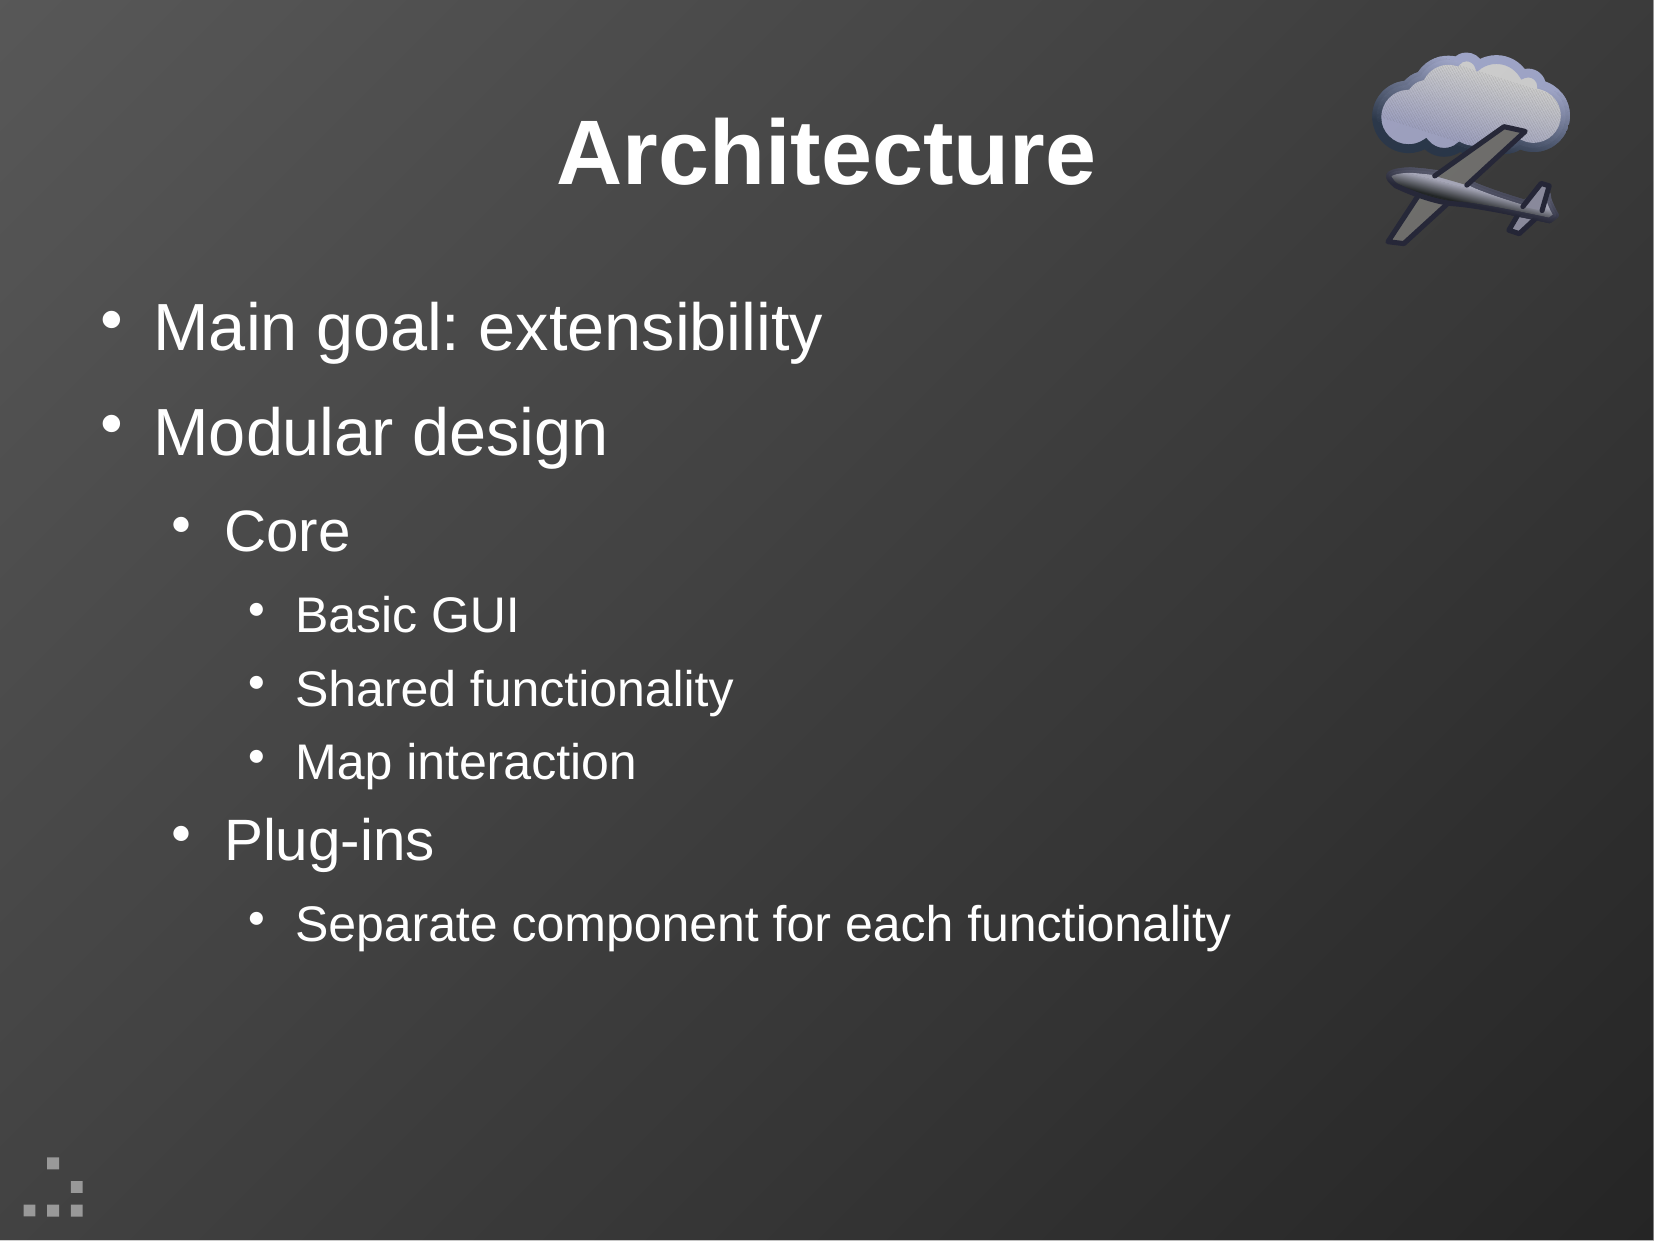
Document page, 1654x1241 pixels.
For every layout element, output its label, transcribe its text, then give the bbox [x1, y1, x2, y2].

list Main goal: extensibility Modular design Core Basic GUI Shared functionality Map interaction Plug-ins Separate component for each functionality [82, 290, 1538, 1010]
title Architecture [82, 49, 1571, 257]
